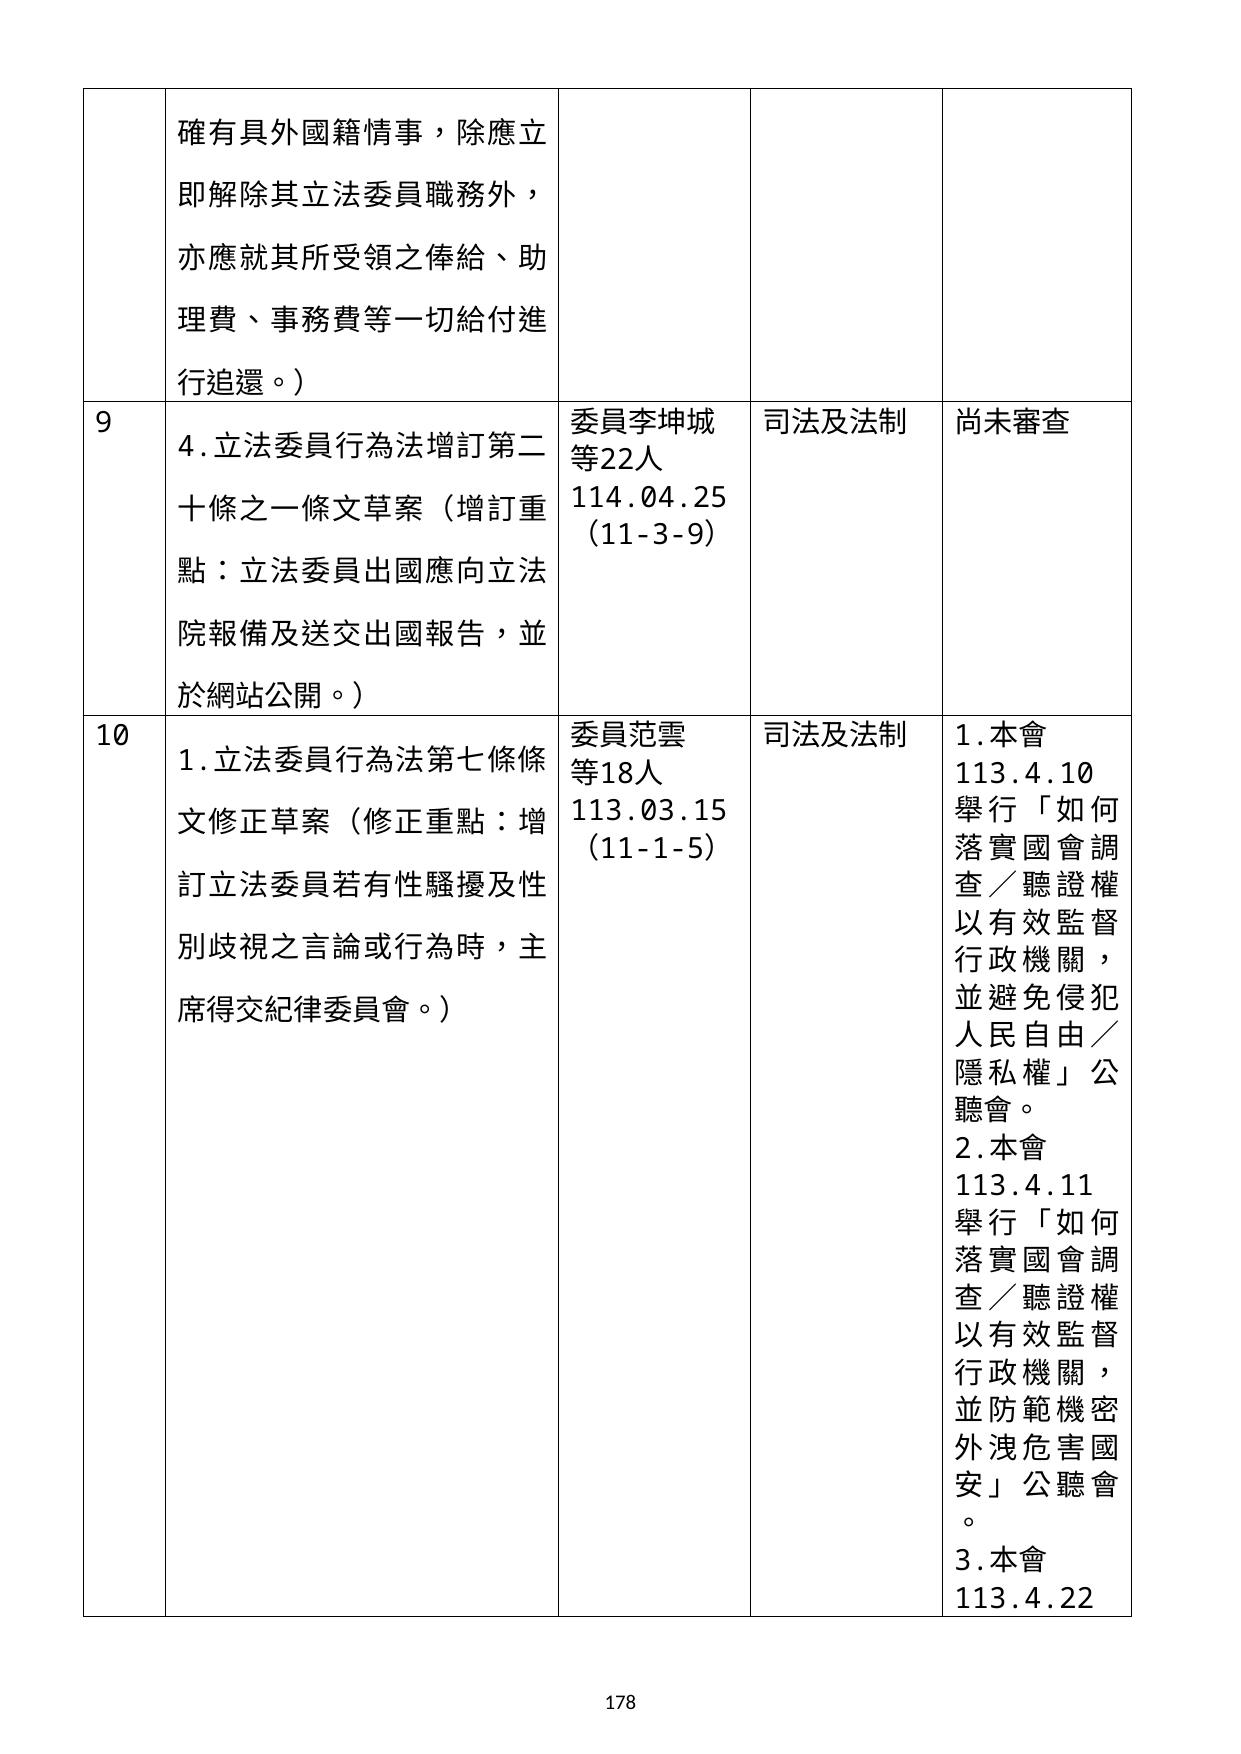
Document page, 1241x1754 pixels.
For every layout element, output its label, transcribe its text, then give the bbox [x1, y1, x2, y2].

table_cell [943, 89, 1131, 401]
table_cell 委員李坤城 等22人 114.04.25 （11-3-9） [559, 402, 750, 715]
table_cell 1.本會 113.4.10舉行「如何落實國會調查／聽證權以有效監督行政機關，並避免侵犯人民自由／隱私權」公聽會。 2.本會 113.4.11舉行「如何落實國會調查／聽證權以有效監督行政機關，並防範機密外洩危害國安」公聽會。 3.本會 113.4.22 [943, 716, 1131, 1616]
table_cell 4.立法委員行為法增訂第二十條之一條文草案（增訂重點：立法委員出國應向立法院報備及送交出國報告，並於網站公開。） [166, 402, 558, 715]
table_cell 1.立法委員行為法第七條條文修正草案（修正重點：增訂立法委員若有性騷擾及性別歧視之言論或行為時，主席得交紀律委員會。） [166, 716, 558, 1616]
table_cell 尚未審查 [943, 402, 1131, 715]
table_cell 9 [84, 402, 165, 715]
table_cell [559, 89, 750, 401]
table_cell 委員范雲 等18人 113.03.15 （11-1-5） [559, 716, 750, 1616]
table_cell 司法及法制 [751, 402, 942, 715]
table_cell 確有具外國籍情事，除應立即解除其立法委員職務外，亦應就其所受領之俸給、助理費、事務費等一切給付進行追還。） [166, 89, 558, 401]
table_cell [751, 89, 942, 401]
table_cell 司法及法制 [751, 716, 942, 1616]
table_cell [84, 89, 165, 401]
table_cell 10 [84, 716, 165, 1616]
